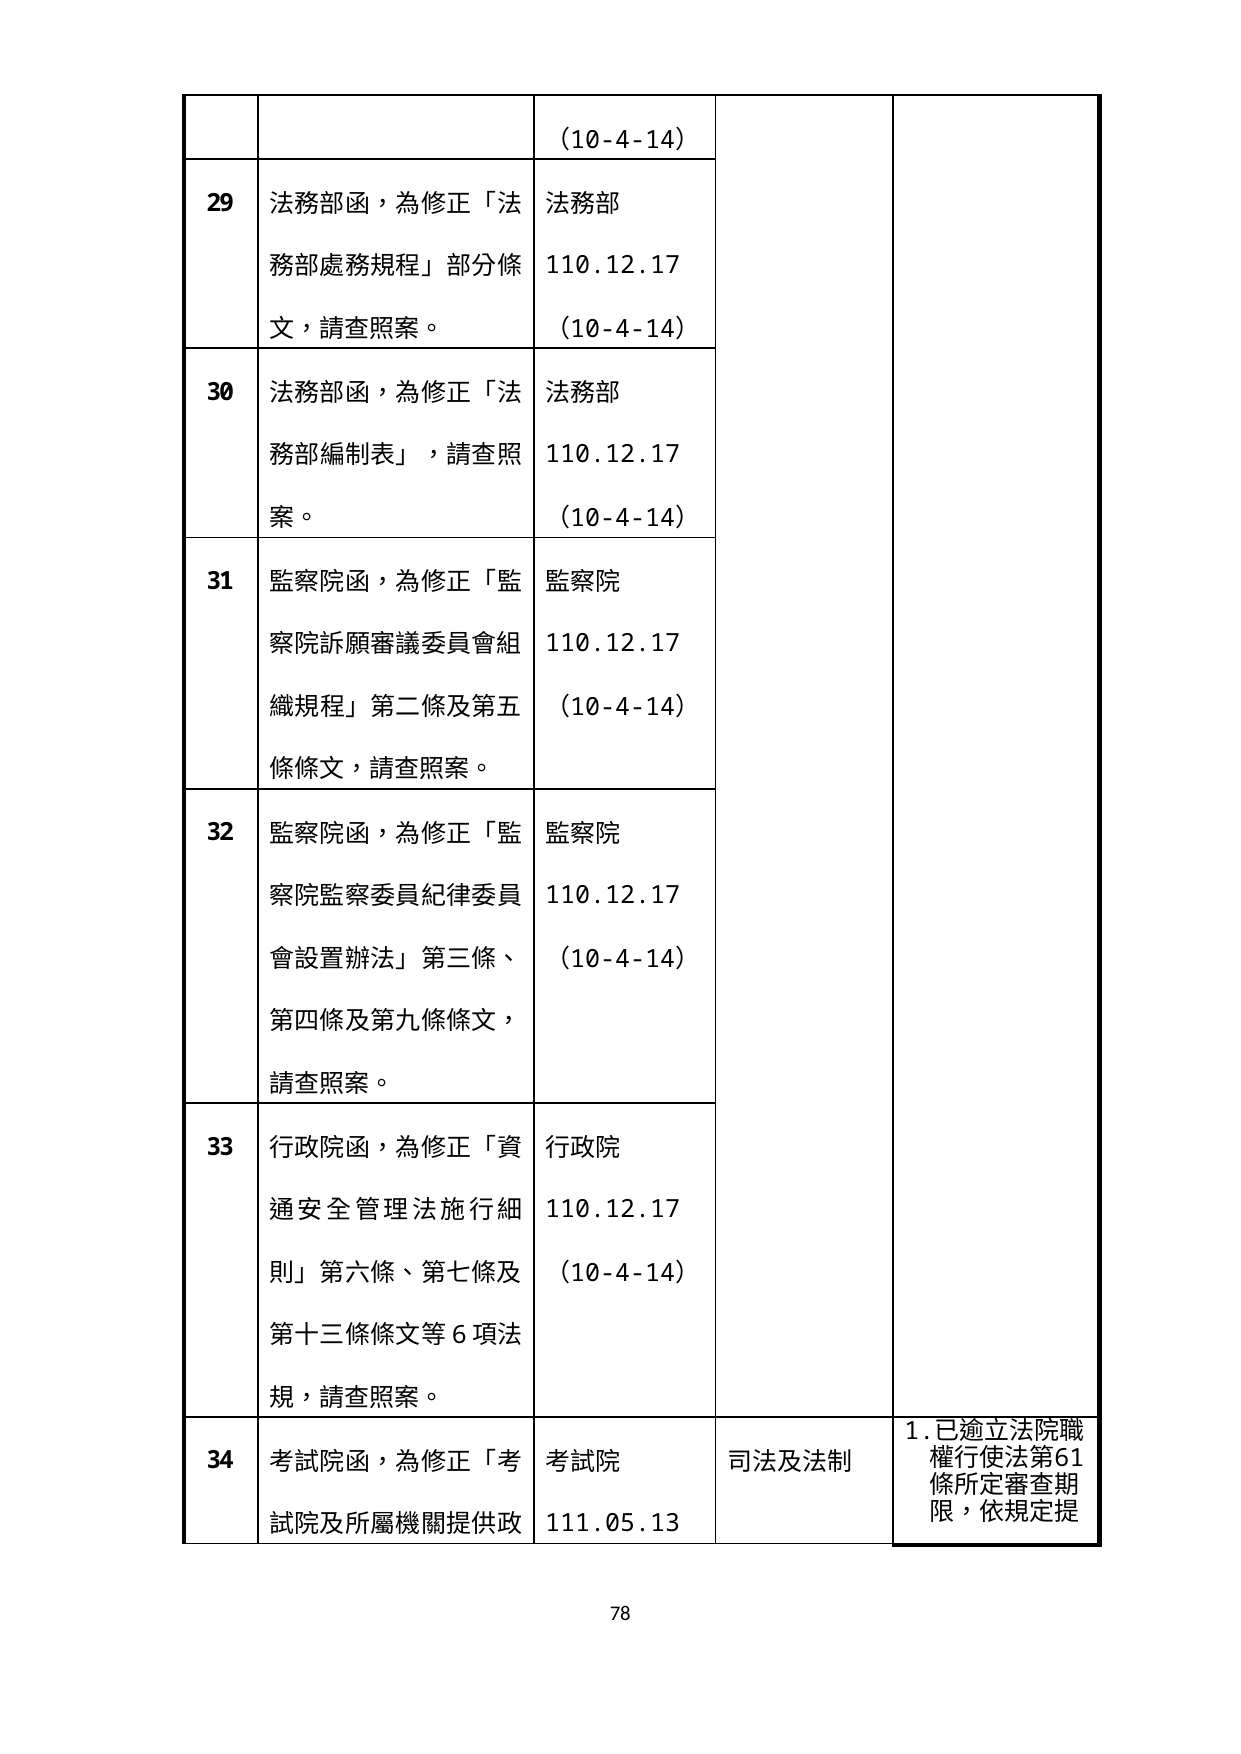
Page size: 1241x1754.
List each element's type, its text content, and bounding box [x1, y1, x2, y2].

table_cell 32 [186, 790, 257, 1102]
table_cell 行政院函，為修正「資通安全管理法施行細則」第六條、第七條及第十三條條文等6項法規，請查照案。 [259, 1104, 533, 1416]
table_cell 考試院 111.05.13 [535, 1418, 715, 1543]
table_cell 法務部函，為修正「法務部處務規程」部分條文，請查照案。 [259, 160, 533, 347]
table_cell [259, 96, 533, 158]
table_cell 法務部函，為修正「法務部編制表」，請查照案。 [259, 349, 533, 536]
table_cell 31 [186, 538, 257, 788]
table_cell 33 [186, 1104, 257, 1416]
table_cell 1.已逾立法院職權行使法第61條所定審查期限，依規定提 [894, 1418, 1097, 1543]
table_cell [894, 96, 1097, 1416]
table_cell 監察院函，為修正「監察院訴願審議委員會組織規程」第二條及第五條條文，請查照案。 [259, 538, 533, 788]
table_cell 法務部 110.12.17 （10-4-14） [535, 160, 715, 347]
table_cell 監察院 110.12.17 （10-4-14） [535, 538, 715, 788]
table_cell 29 [186, 160, 257, 347]
table_cell 考試院函，為修正「考試院及所屬機關提供政 [259, 1418, 533, 1543]
table_cell 行政院 110.12.17 （10-4-14） [535, 1104, 715, 1416]
table_cell 監察院 110.12.17 （10-4-14） [535, 790, 715, 1102]
table_cell 法務部 110.12.17 （10-4-14） [535, 349, 715, 536]
table_cell [186, 96, 257, 158]
table_cell 司法及法制 [716, 1418, 892, 1543]
table_cell 監察院函，為修正「監察院監察委員紀律委員會設置辦法」第三條、第四條及第九條條文，請查照案。 [259, 790, 533, 1102]
table_cell 34 [186, 1418, 257, 1543]
table_cell 30 [186, 349, 257, 536]
table_cell [716, 96, 892, 1416]
table_cell （10-4-14） [535, 96, 715, 158]
